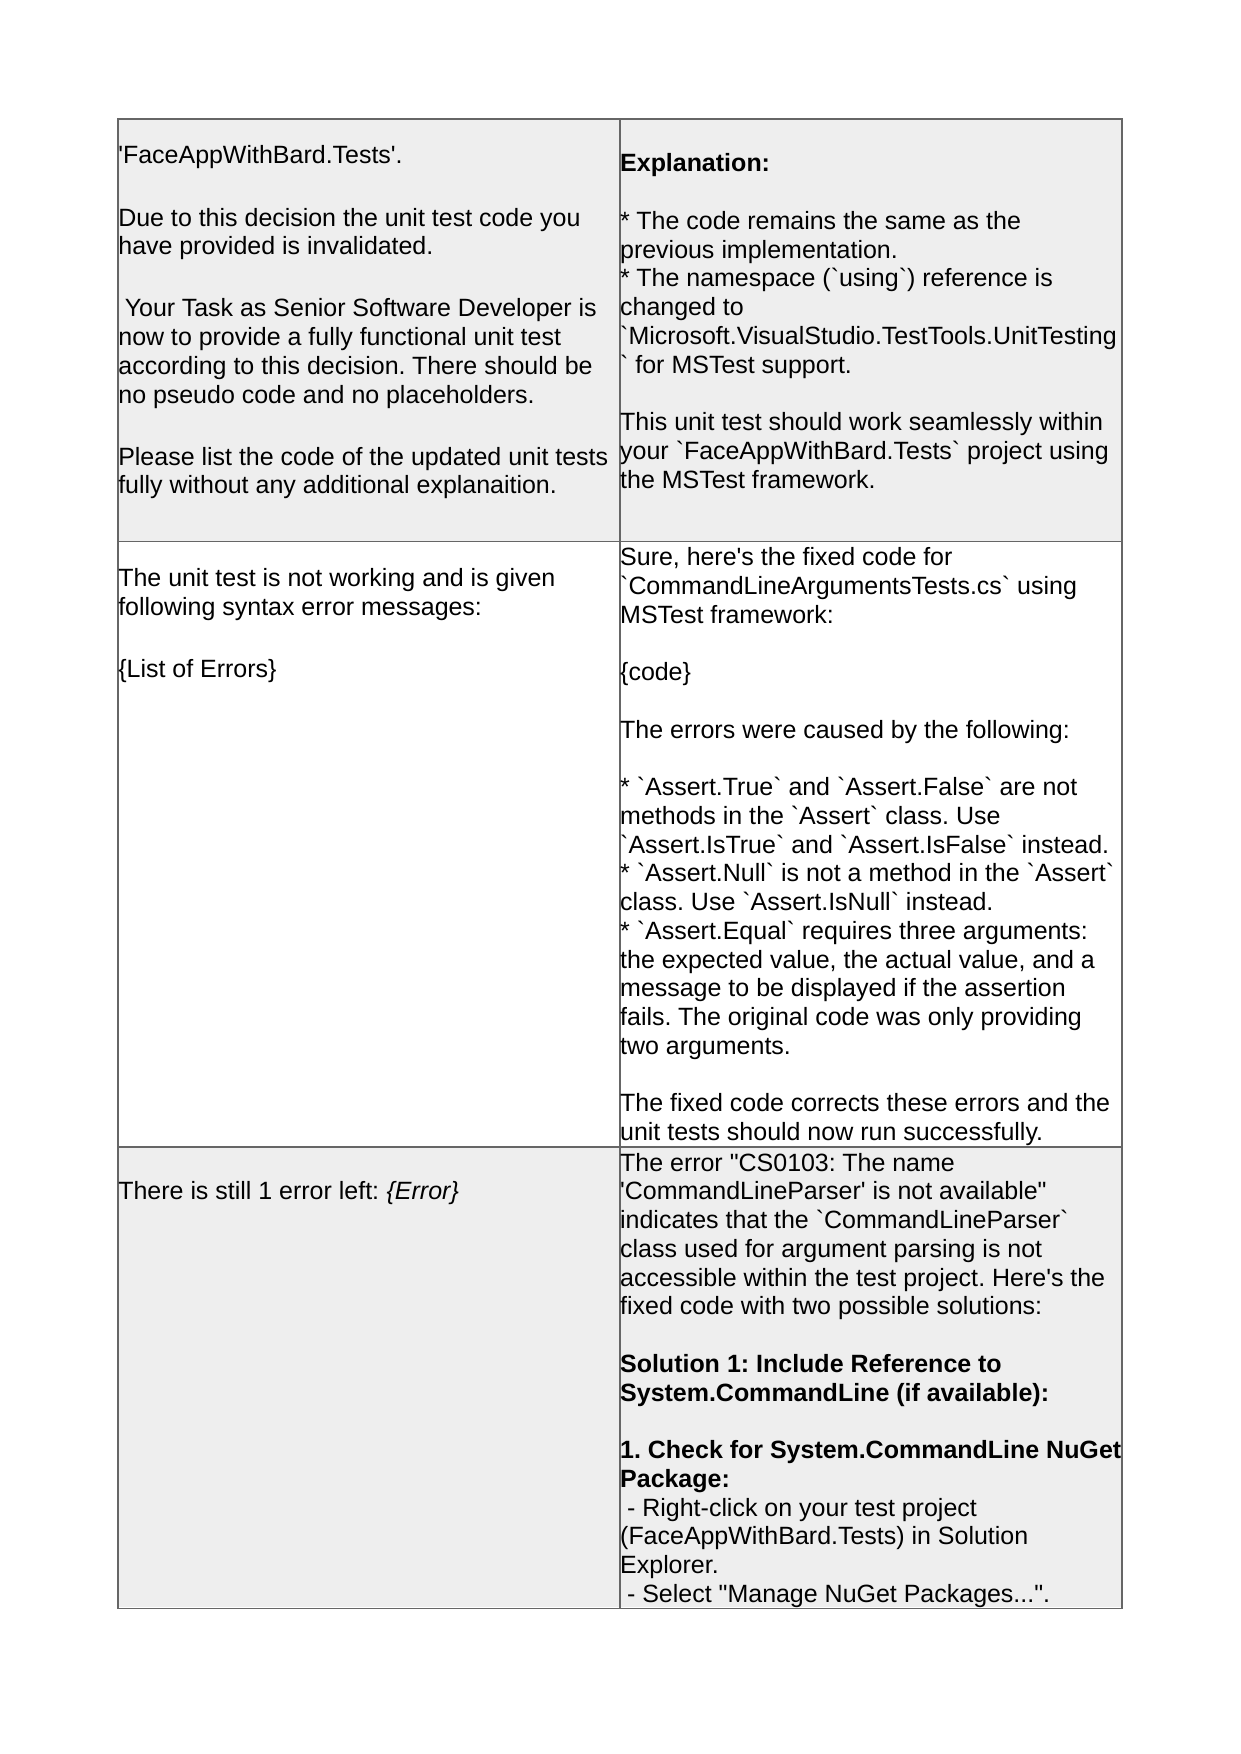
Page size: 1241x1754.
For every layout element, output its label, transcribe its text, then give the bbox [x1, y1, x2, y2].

table_cell Explanation: * The code remains the same as the previous implementation. * The namespace (`using`) reference is changed to `Microsoft.VisualStudio.TestTools.UnitTesting` for MSTest support. This unit test should work seamlessly within your `FaceAppWithBard.Tests` project using the MSTest framework. [621, 120, 1121, 541]
table_cell Sure, here's the fixed code for `CommandLineArgumentsTests.cs` using MSTest framework: {code} The errors were caused by the following: * `Assert.True` and `Assert.False` are not methods in the `Assert` class. Use `Assert.IsTrue` and `Assert.IsFalse` instead. * `Assert.Null` is not a method in the `Assert` class. Use `Assert.IsNull` instead. * `Assert.Equal` requires three arguments: the expected value, the actual value, and a message to be displayed if the assertion fails. The original code was only providing two arguments. The fixed code corrects these errors and the unit tests should now run successfully. [621, 542, 1121, 1146]
table_cell The unit test is not working and is given following syntax error messages: {List of Errors} [119, 542, 619, 1146]
table_cell There is still 1 error left: {Error} [119, 1148, 619, 1607]
table_cell 'FaceAppWithBard.Tests'. Due to this decision the unit test code you have provided is invalidated. Your Task as Senior Software Developer is now to provide a fully functional unit test according to this decision. There should be no pseudo code and no placeholders. Please list the code of the updated unit tests fully without any additional explanaition. [119, 120, 619, 541]
table_cell The error "CS0103: The name 'CommandLineParser' is not available" indicates that the `CommandLineParser` class used for argument parsing is not accessible within the test project. Here's the fixed code with two possible solutions: Solution 1: Include Reference to System.CommandLine (if available): 1. Check for System.CommandLine NuGet Package: - Right-click on your test project (FaceAppWithBard.Tests) in Solution Explorer. - Select "Manage NuGet Packages...". [621, 1148, 1121, 1607]
